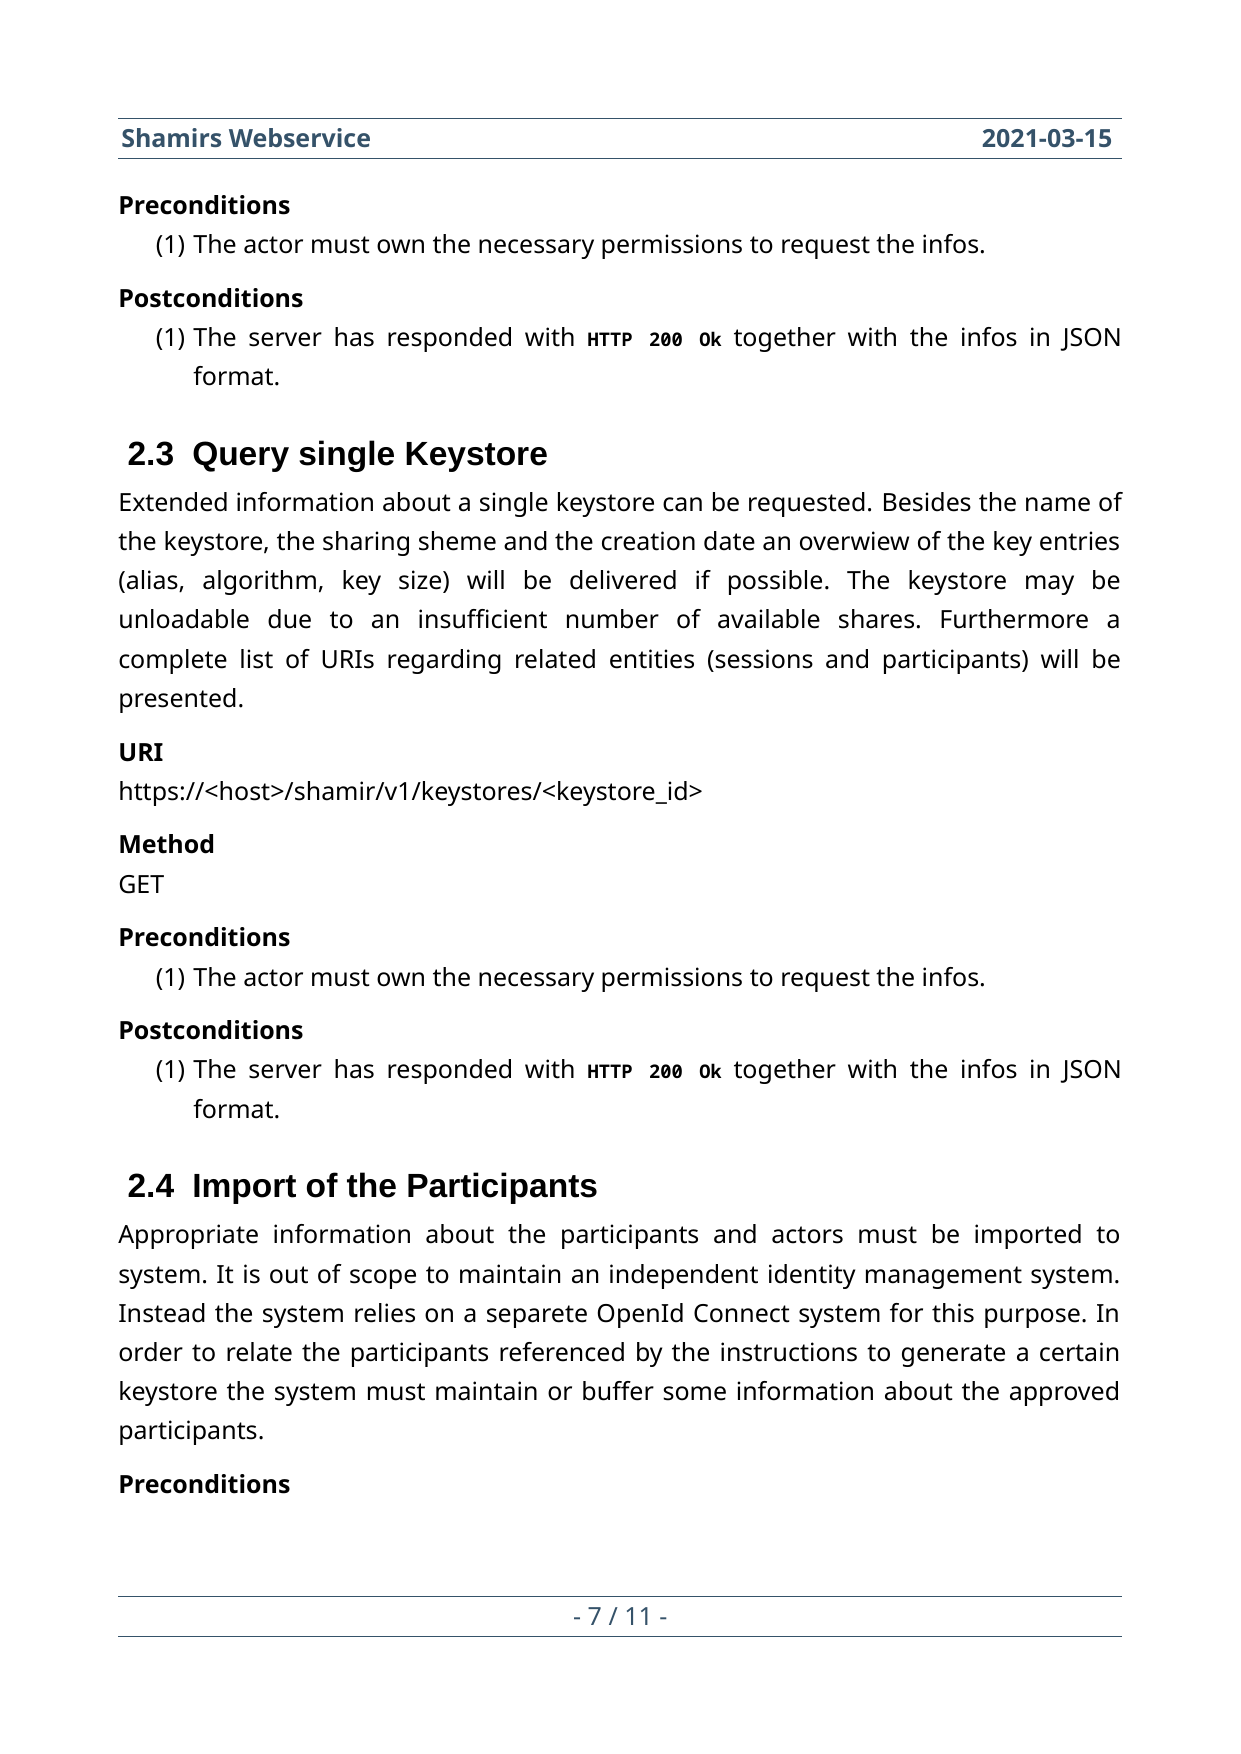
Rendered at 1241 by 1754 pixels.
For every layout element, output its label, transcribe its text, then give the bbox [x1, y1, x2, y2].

text Preconditions [118, 1467, 1122, 1501]
list The actor must own the necessary permissions to request the infos. [156, 959, 1122, 993]
list The actor must own the necessary permissions to request the infos. [156, 227, 1122, 261]
list The server has responded with HTTP 200 Ok together with the infos in JSON format. [156, 1052, 1122, 1125]
text Postconditions [118, 1013, 1122, 1047]
text GET [118, 866, 1122, 900]
text Extended information about a single keystore can be requested. Besides the name of the keystore, the sharing sheme and the creation date an overwiew of the key entries (alias, algorithm, key size) will be delivered if possible. The keystore may be unloadable due to an insufficient number of available shares. Furthermore a complete list of URIs regarding related entities (sessions and participants) will be presented. [118, 485, 1122, 714]
text https://<host>/shamir/v1/keystores/<keystore_id> [118, 773, 1122, 807]
list The server has responded with HTTP 200 Ok together with the infos in JSON format. [156, 320, 1122, 393]
text Appropriate information about the participants and actors must be imported to system. It is out of scope to maintain an independent identity management system. Instead the system relies on a separete OpenId Connect system for this purpose. In order to relate the participants referenced by the instructions to generate a certain keystore the system must maintain or buffer some information about the approved participants. [118, 1217, 1122, 1447]
text Method [118, 827, 1122, 861]
text Postconditions [118, 281, 1122, 315]
subtitle Query single Keystore [118, 433, 1122, 472]
text Preconditions [118, 188, 1122, 222]
text Preconditions [118, 920, 1122, 954]
text URI [118, 734, 1122, 768]
subtitle Import of the Participants [118, 1166, 1122, 1204]
